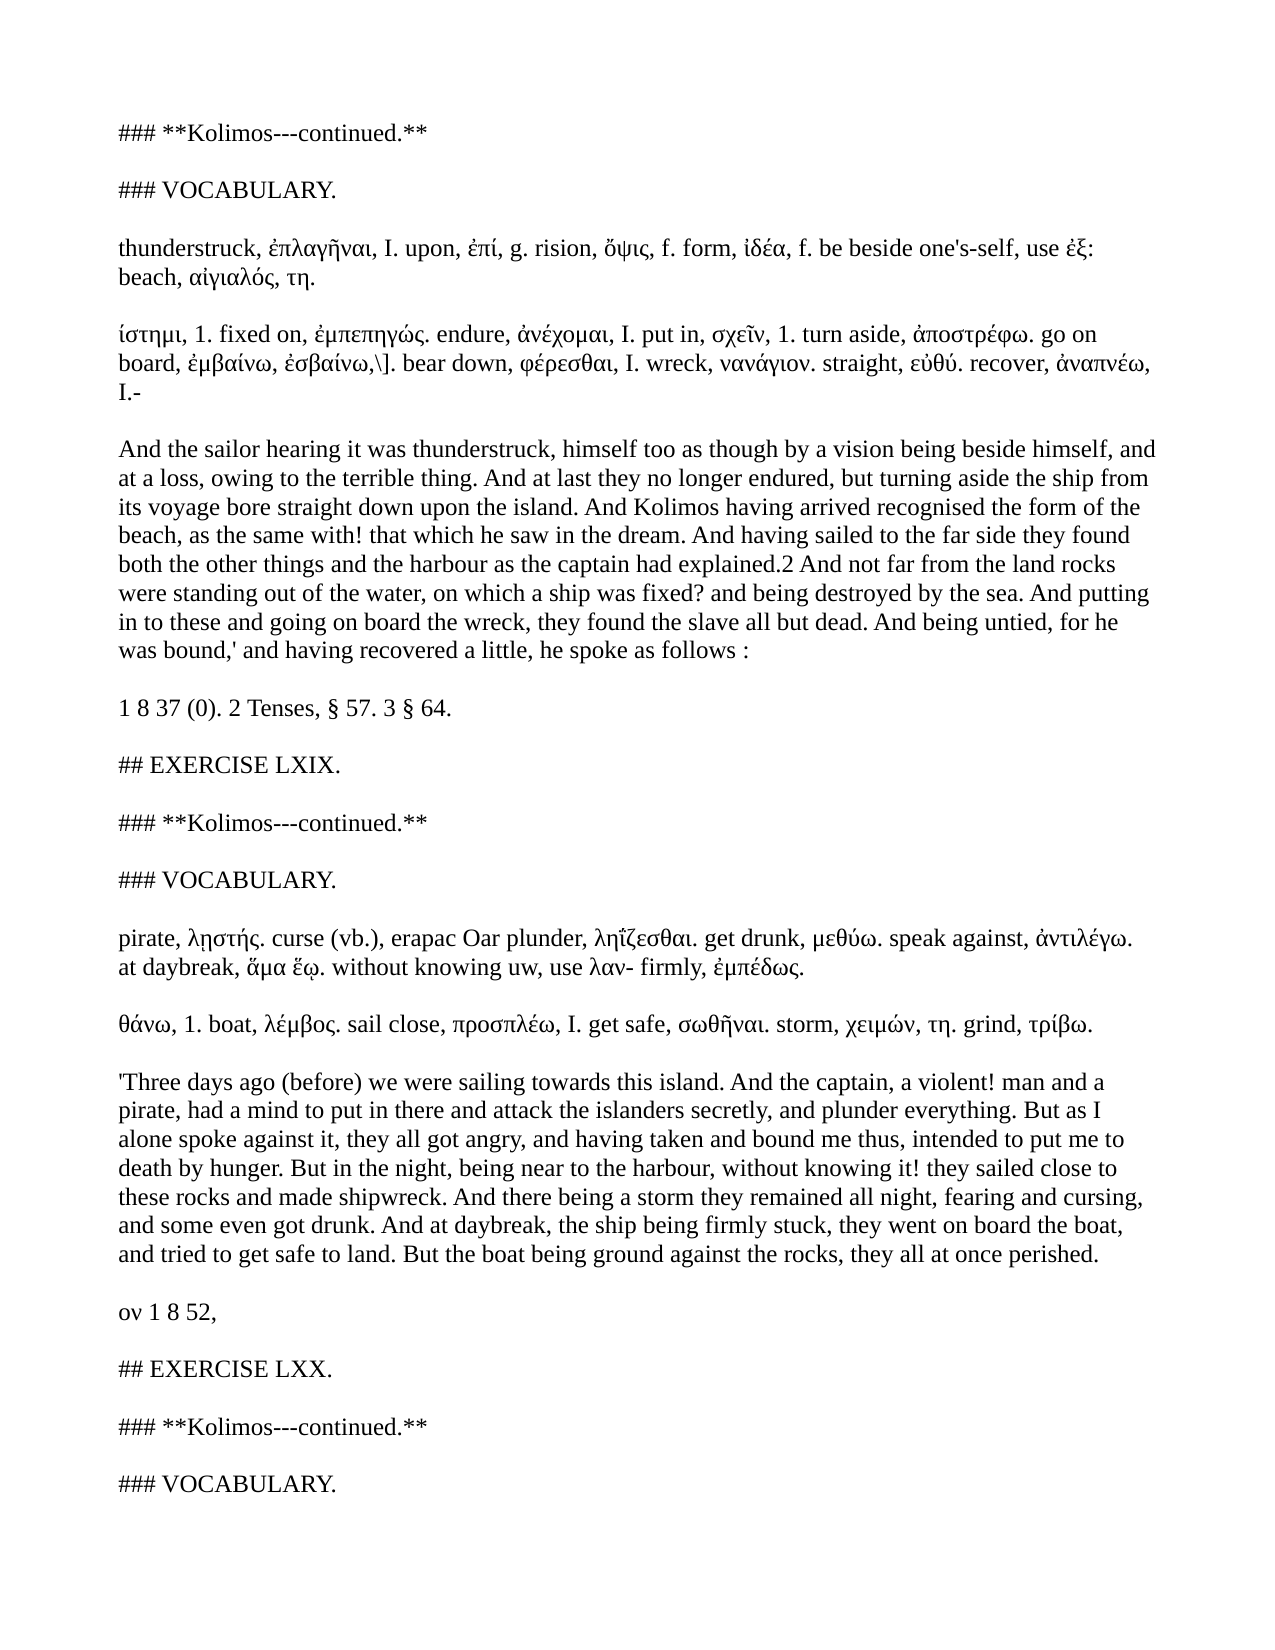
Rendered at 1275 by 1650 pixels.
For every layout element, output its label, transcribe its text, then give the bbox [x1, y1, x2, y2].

text ### **Kolimos---continued.** [118, 118, 1157, 147]
text ## EXERCISE LXIX. [118, 751, 1157, 779]
text θάνω, 1. boat, λέμβος. sail close, προσπλέω, I. get safe, σωθῆναι. storm, χειμών, τη. grind, τρίβω. [118, 1009, 1157, 1038]
text ### VOCABULARY. [118, 176, 1157, 204]
text ## EXERCISE LXX. [118, 1354, 1157, 1383]
text ### **Kolimos---continued.** [118, 1412, 1157, 1441]
text ### **Kolimos---continued.** [118, 808, 1157, 837]
text pirate, λῃστής. curse (vb.), erapac Oar plunder, ληΐζεσθαι. get drunk, μεθύω. speak against, ἀντιλέγω. at daybreak, ἅμα ἕῳ. without knowing uw, use λαν- firmly, ἐμπέδως. [118, 923, 1157, 981]
text 1 8 37 (0). 2 Tenses, § 57. 3 § 64. [118, 693, 1157, 722]
text And the sailor hearing it was thunderstruck, himself too as though by a vision being beside himself, and at a loss, owing to the terrible thing. And at last they no longer endured, but turning aside the ship from its voyage bore straight down upon the island. And Kolimos having arrived recognised the form of the beach, as the same with! that which he saw in the dream. And having sailed to the far side they found both the other things and the harbour as the captain had explained.2 And not far from the land rocks were standing out of the water, on which a ship was fixed? and being destroyed by the sea. And putting in to these and going on board the wreck, they found the slave all but dead. And being untied, for he was bound,' and having recovered a little, he spoke as follows : [118, 434, 1157, 664]
text thunderstruck, ἐπλαγῆναι, I. upon, ἐπί, g. rision, ὄψις, f. form, ἰδέα, f. be beside one's-self, use ἐξ: beach, αἰγιαλός, τη. [118, 233, 1157, 291]
text ### VOCABULARY. [118, 1469, 1157, 1498]
text 'Three days ago (before) we were sailing towards this island. And the captain, a violent! man and a pirate, had a mind to put in there and attack the islanders secretly, and plunder everything. But as I alone spoke against it, they all got angry, and having taken and bound me thus, intended to put me to death by hunger. But in the night, being near to the harbour, without knowing it! they sailed close to these rocks and made shipwreck. And there being a storm they remained all night, fearing and cursing, and some even got drunk. And at daybreak, the ship being firmly stuck, they went on board the boat, and tried to get safe to land. But the boat being ground against the rocks, they all at once perished. [118, 1067, 1157, 1268]
text ίστημι, 1. fixed on, ἐμπεπηγώς. endure, ἀνέχομαι, I. put in, σχεῖν, 1. turn aside, ἀποστρέφω. go on board, ἐμβαίνω, ἐσβαίνω,\]. bear down, φέρεσθαι, I. wreck, νανάγιον. straight, εὐθύ. recover, ἀναπνέω, I.- [118, 319, 1157, 406]
text ον 1 8 52, [118, 1297, 1157, 1326]
text ### VOCABULARY. [118, 866, 1157, 894]
